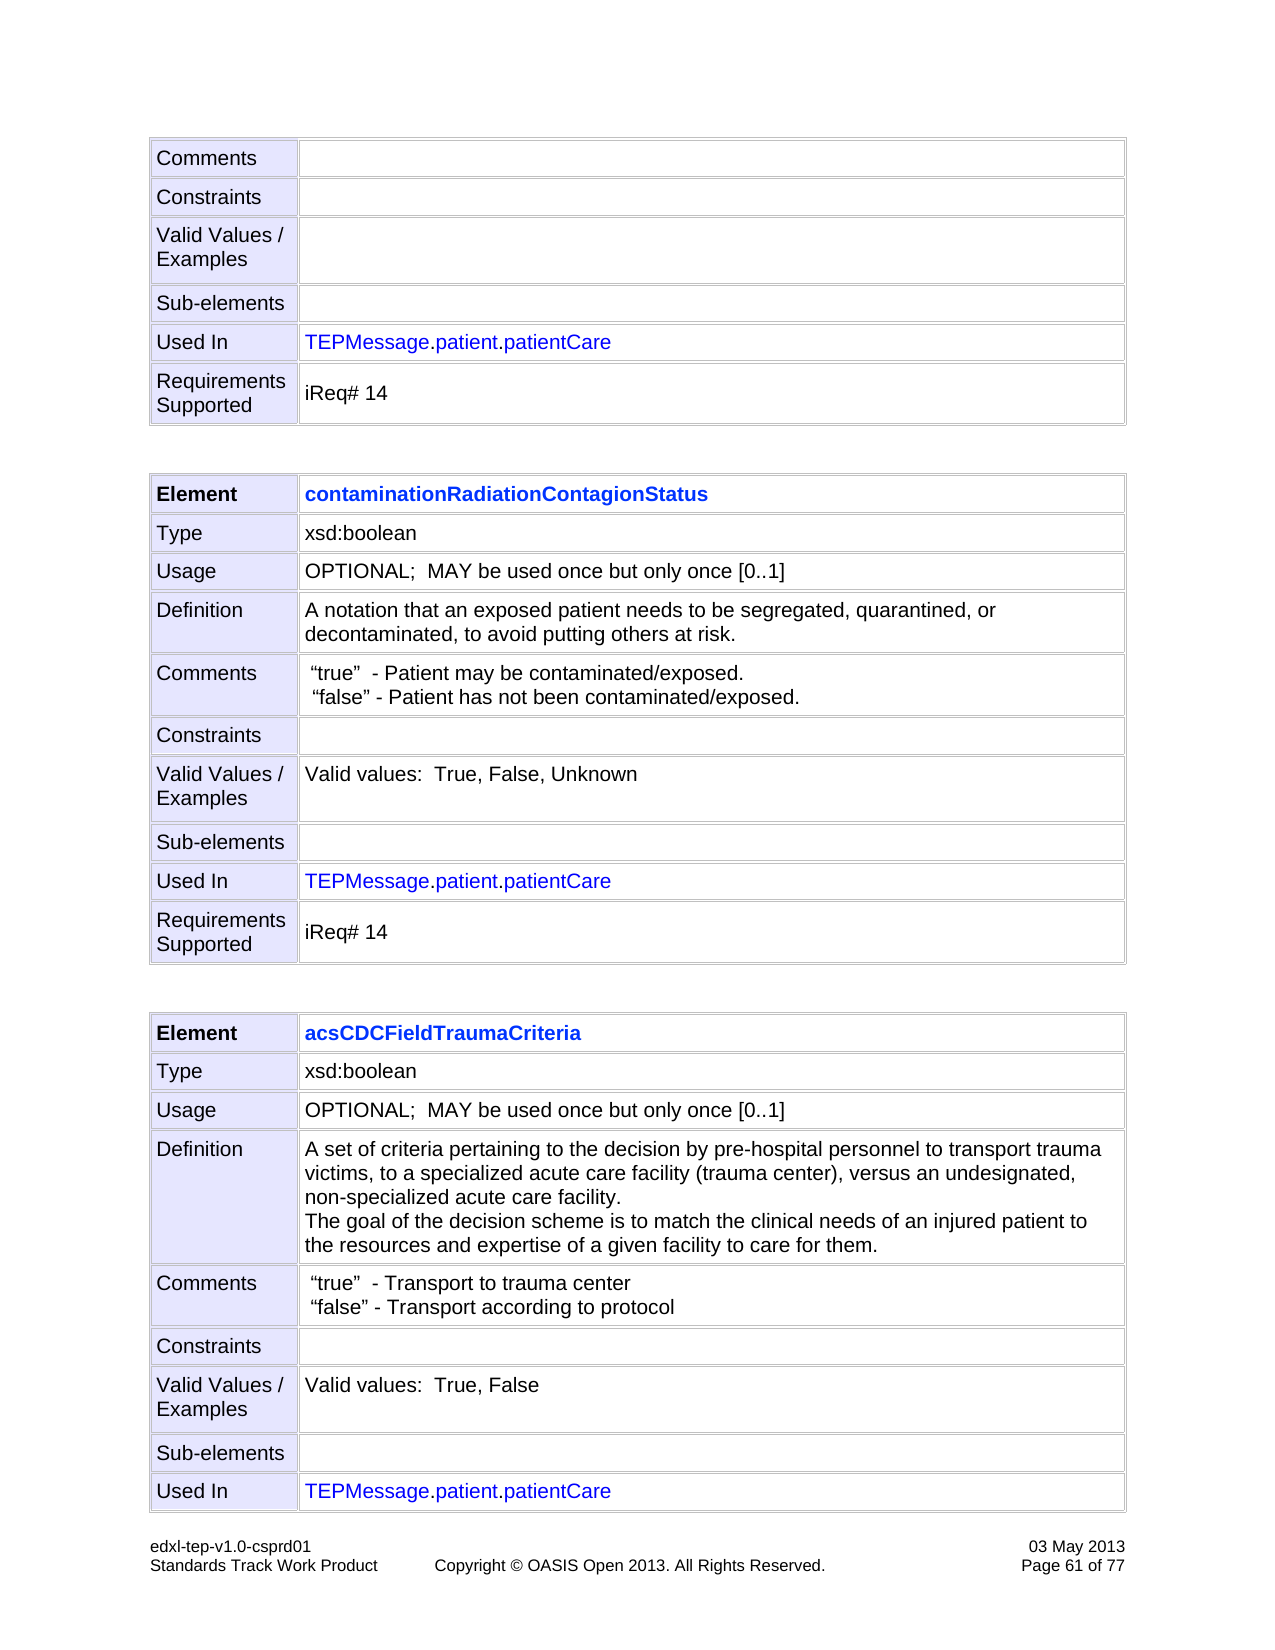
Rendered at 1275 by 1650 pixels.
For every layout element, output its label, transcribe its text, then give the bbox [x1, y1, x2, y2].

table_cell Definition [152, 1131, 297, 1263]
table_cell Used In [152, 325, 297, 360]
table_cell Requirements Supported [152, 902, 297, 962]
table_header Element [152, 1015, 297, 1051]
table_cell [300, 825, 1124, 860]
table_cell iReq# 14 [300, 364, 1124, 423]
table_cell [300, 1435, 1124, 1471]
table_cell Constraints [152, 718, 297, 753]
table_cell [300, 141, 1124, 176]
table_cell Usage [152, 1093, 297, 1128]
table_cell Valid values: True, False, Unknown [300, 757, 1124, 821]
table_cell Valid values: True, False [300, 1367, 1124, 1432]
table_cell Sub-elements [152, 825, 297, 860]
table_cell Valid Values / Examples [152, 218, 297, 283]
table_cell [300, 1329, 1124, 1364]
table_cell Definition [152, 593, 297, 652]
table_cell Type [152, 1054, 297, 1089]
table_cell OPTIONAL; MAY be used once but only once [0..1] [300, 554, 1124, 589]
table_cell Constraints [152, 179, 297, 215]
table_cell “true” - Patient may be contaminated/exposed. “false” - Patient has not been contaminated/exposed. [300, 655, 1124, 715]
table_cell Comments [152, 1266, 297, 1325]
table_cell [300, 179, 1124, 215]
table_cell Valid Values / Examples [152, 757, 297, 821]
table_cell OPTIONAL; MAY be used once but only once [0..1] [300, 1093, 1124, 1128]
table_header acsCDCFieldTraumaCriteria [300, 1015, 1124, 1051]
table_cell [300, 286, 1124, 321]
table_cell Constraints [152, 1329, 297, 1364]
table_cell Comments [152, 141, 297, 176]
table_cell Requirements Supported [152, 364, 297, 423]
table_cell A set of criteria pertaining to the decision by pre-hospital personnel to transport trauma victims, to a specialized acute care facility (trauma center), versus an undesignated, non-specialized acute care facility. The goal of the decision scheme is to match the clinical needs of an injured patient to the resources and expertise of a given facility to care for them. [300, 1131, 1124, 1263]
table_cell xsd:boolean [300, 515, 1124, 551]
table_header contaminationRadiationContagionStatus [300, 476, 1124, 512]
table_cell TEPMessage.patient.patientCare [300, 325, 1124, 360]
table_cell [300, 218, 1124, 283]
table_cell Used In [152, 864, 297, 899]
table_cell Used In [152, 1474, 297, 1509]
table_cell iReq# 14 [300, 902, 1124, 962]
table_header Element [152, 476, 297, 512]
table_cell Usage [152, 554, 297, 589]
table_cell Type [152, 515, 297, 551]
table_cell Sub-elements [152, 1435, 297, 1471]
table_cell Valid Values / Examples [152, 1367, 297, 1432]
table_cell xsd:boolean [300, 1054, 1124, 1089]
table_cell TEPMessage.patient.patientCare [300, 1474, 1124, 1509]
table_cell A notation that an exposed patient needs to be segregated, quarantined, or decontaminated, to avoid putting others at risk. [300, 593, 1124, 652]
table_cell [300, 718, 1124, 753]
table_cell TEPMessage.patient.patientCare [300, 864, 1124, 899]
table_cell Sub-elements [152, 286, 297, 321]
table_cell Comments [152, 655, 297, 715]
table_cell “true” - Transport to trauma center “false” - Transport according to protocol [300, 1266, 1124, 1325]
